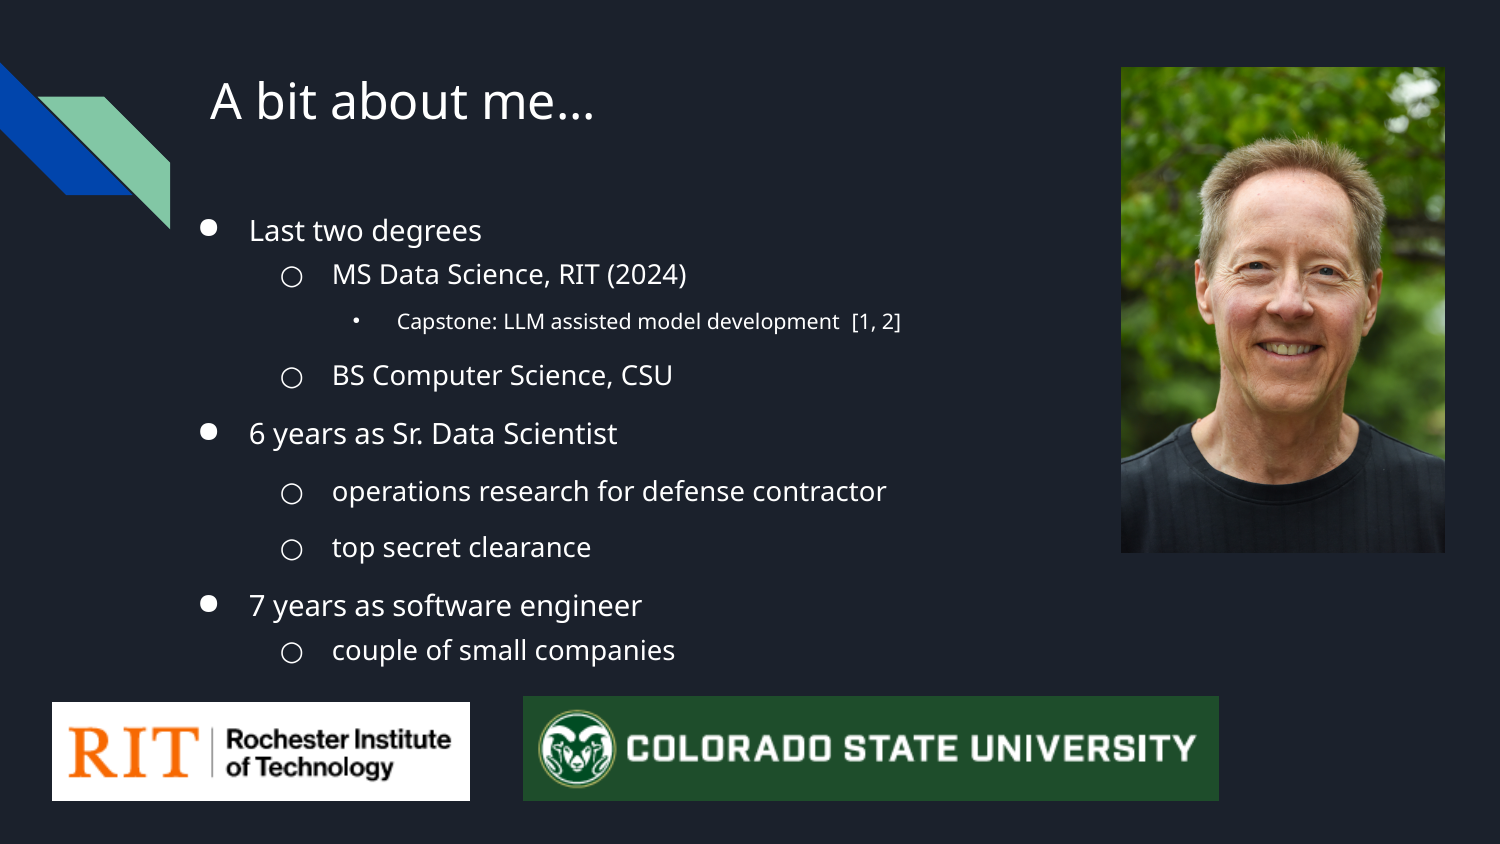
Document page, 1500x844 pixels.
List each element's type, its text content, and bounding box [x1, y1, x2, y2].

title A bit about me... [195, 51, 1351, 188]
picture [523, 696, 1219, 801]
picture [1121, 67, 1445, 553]
picture [52, 702, 470, 801]
list Last two degrees MS Data Science, RIT (2024) Capstone: LLM assisted model development [1, 2] BS Computer Science, CSU 6 years as Sr. Data Scientist operations research for defense contractor top secret clearance 7 years as software engineer couple of small companies [182, 189, 1105, 686]
